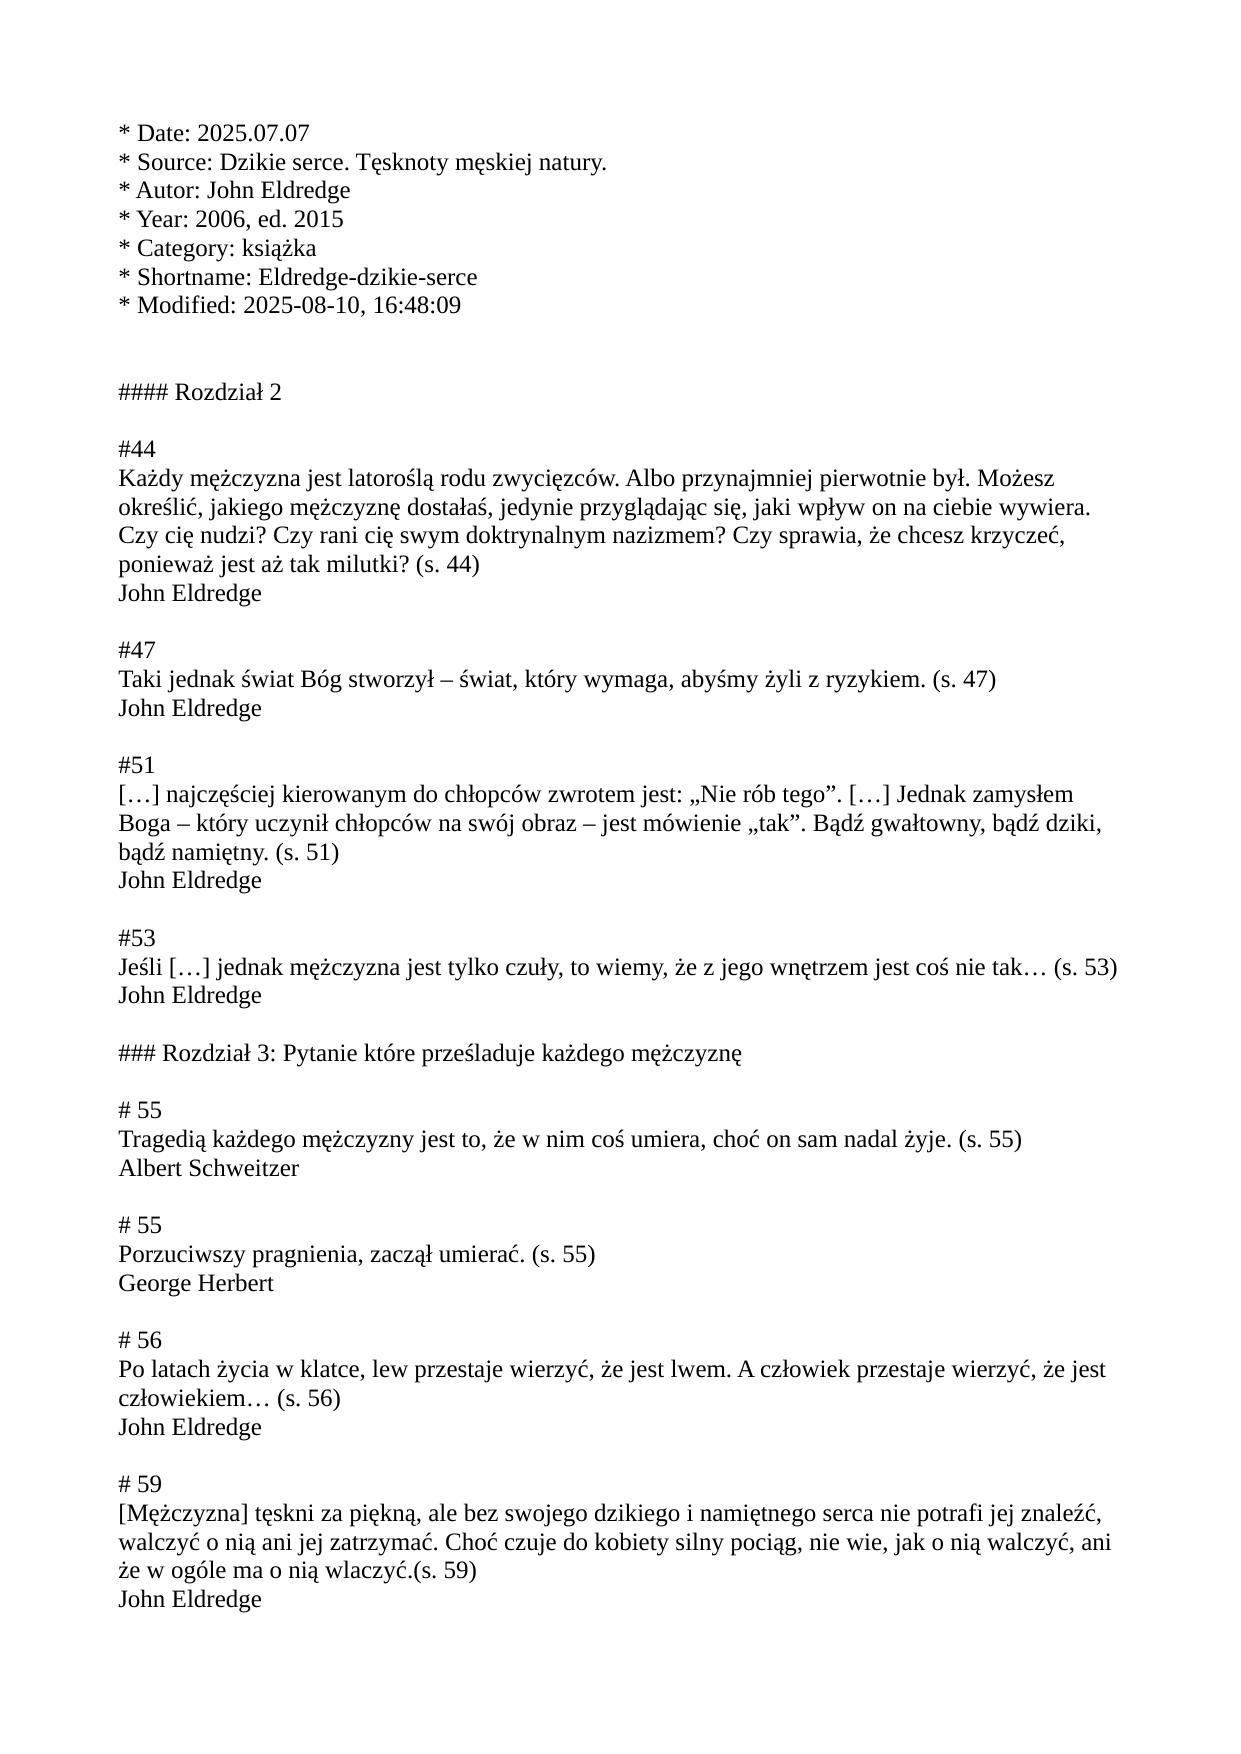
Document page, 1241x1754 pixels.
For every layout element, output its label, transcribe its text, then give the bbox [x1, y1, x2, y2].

text Tragedią każdego mężczyzny jest to, że w nim coś umiera, choć on sam nadal żyje. (s. 55) [118, 1124, 1122, 1153]
text Albert Schweitzer [118, 1153, 1122, 1182]
text John Eldredge [118, 578, 1122, 607]
text * Year: 2006, ed. 2015 [118, 204, 1122, 233]
text […] najczęściej kierowanym do chłopców zwrotem jest: „Nie rób tego”. […] Jednak zamysłem Boga – który uczynił chłopców na swój obraz – jest mówienie „tak”. Bądź gwałtowny, bądź dziki, bądź namiętny. (s. 51) [118, 779, 1122, 866]
text John Eldredge [118, 693, 1122, 722]
text * Source: Dzikie serce. Tęsknoty męskiej natury. [118, 147, 1122, 176]
text John Eldredge [118, 866, 1122, 894]
text Porzuciwszy pragnienia, zaczął umierać. (s. 55) [118, 1239, 1122, 1268]
text Po latach życia w klatce, lew przestaje wierzyć, że jest lwem. A człowiek przestaje wierzyć, że jest człowiekiem… (s. 56) [118, 1354, 1122, 1412]
text #51 [118, 751, 1122, 779]
text John Eldredge [118, 1584, 1122, 1613]
text # 55 [118, 1096, 1122, 1124]
text * Autor: John Eldredge [118, 176, 1122, 204]
text * Date: 2025.07.07 [118, 118, 1122, 147]
text # 59 [118, 1469, 1122, 1498]
text #53 [118, 923, 1122, 952]
text #44 [118, 434, 1122, 463]
text George Herbert [118, 1268, 1122, 1297]
text #47 [118, 636, 1122, 664]
text Jeśli […] jednak mężczyzna jest tylko czuły, to wiemy, że z jego wnętrzem jest coś nie tak… (s. 53) [118, 952, 1122, 981]
text Taki jednak świat Bóg stworzył – świat, który wymaga, abyśmy żyli z ryzykiem. (s. 47) [118, 664, 1122, 693]
text * Modified: 2025-08-10, 16:44:48 [118, 291, 1122, 319]
text [Mężczyzna] tęskni za piękną, ale bez swojego dzikiego i namiętnego serca nie potrafi jej znaleźć, walczyć o nią ani jej zatrzymać. Choć czuje do kobiety silny pociąg, nie wie, jak o nią walczyć, ani że w ogóle ma o nią wlaczyć.(s. 59) [118, 1498, 1122, 1584]
text #### Rozdział 2 [118, 377, 1122, 406]
text # 55 [118, 1211, 1122, 1239]
text # 56 [118, 1326, 1122, 1354]
text John Eldredge [118, 981, 1122, 1009]
text ### Rozdział 3: Pytanie które prześladuje każdego mężczyznę [118, 1038, 1122, 1067]
text Każdy mężczyzna jest latoroślą rodu zwycięzców. Albo przynajmniej pierwotnie był. Możesz określić, jakiego mężczyznę dostałaś, jedynie przyglądając się, jaki wpływ on na ciebie wywiera. Czy cię nudzi? Czy rani cię swym doktrynalnym nazizmem? Czy sprawia, że chcesz krzyczeć, ponieważ jest aż tak milutki? (s. 44) [118, 463, 1122, 578]
text John Eldredge [118, 1412, 1122, 1441]
text * Category: książka [118, 233, 1122, 262]
text * Shortname: Eldredge-dzikie-serce [118, 262, 1122, 291]
